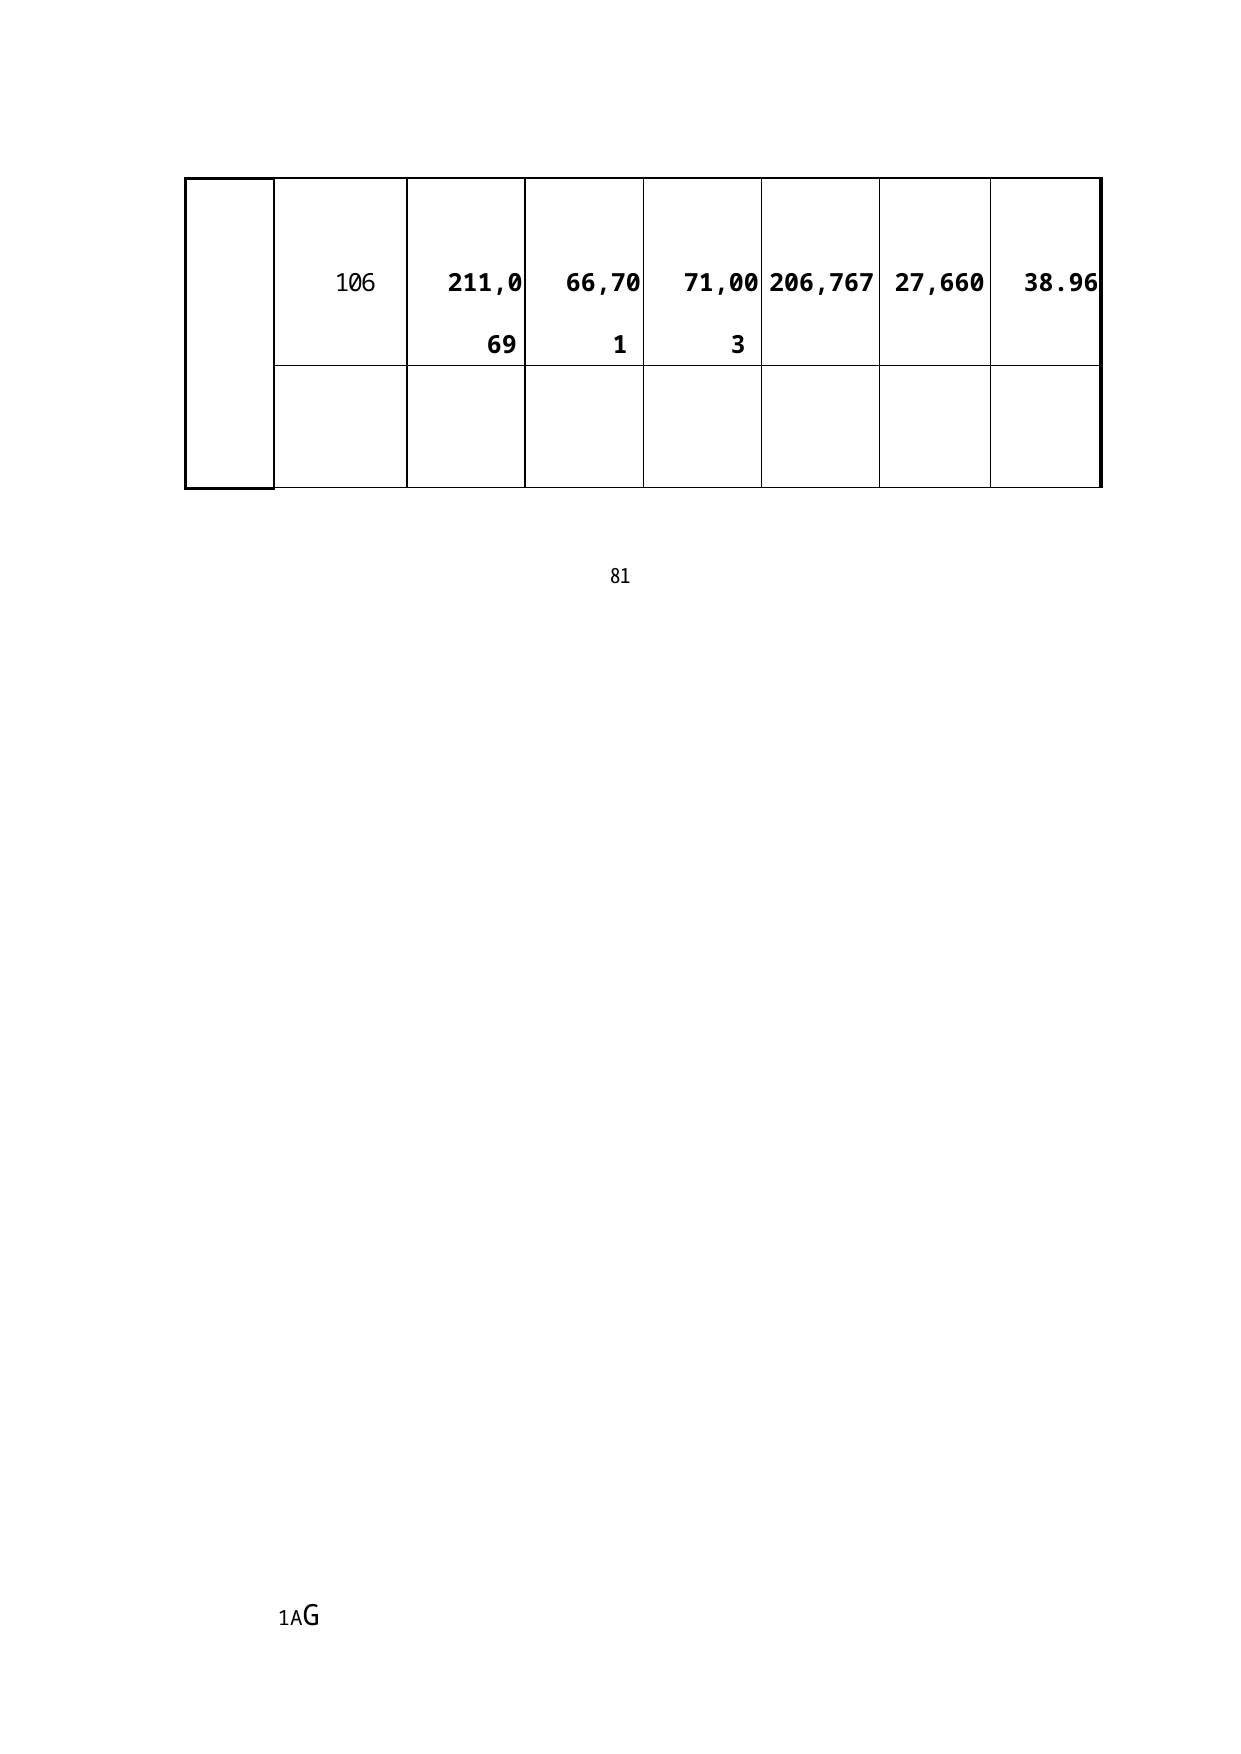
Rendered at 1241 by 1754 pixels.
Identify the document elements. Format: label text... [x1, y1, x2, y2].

table_cell [526, 366, 643, 487]
table_cell 211,069 [408, 179, 524, 365]
table_cell 106 [275, 179, 406, 365]
table_cell [187, 180, 273, 487]
table_cell 66,701 [526, 179, 643, 365]
table_cell [408, 366, 524, 487]
table_cell 71,003 [644, 179, 761, 365]
table_cell [991, 366, 1099, 487]
table_cell [275, 366, 406, 487]
table_cell 38.96 [991, 179, 1099, 365]
table_cell 206,767 [762, 179, 879, 365]
table_cell [880, 366, 990, 487]
table_cell [762, 366, 879, 487]
table_cell 27,660 [880, 179, 990, 365]
table_cell [644, 366, 761, 487]
